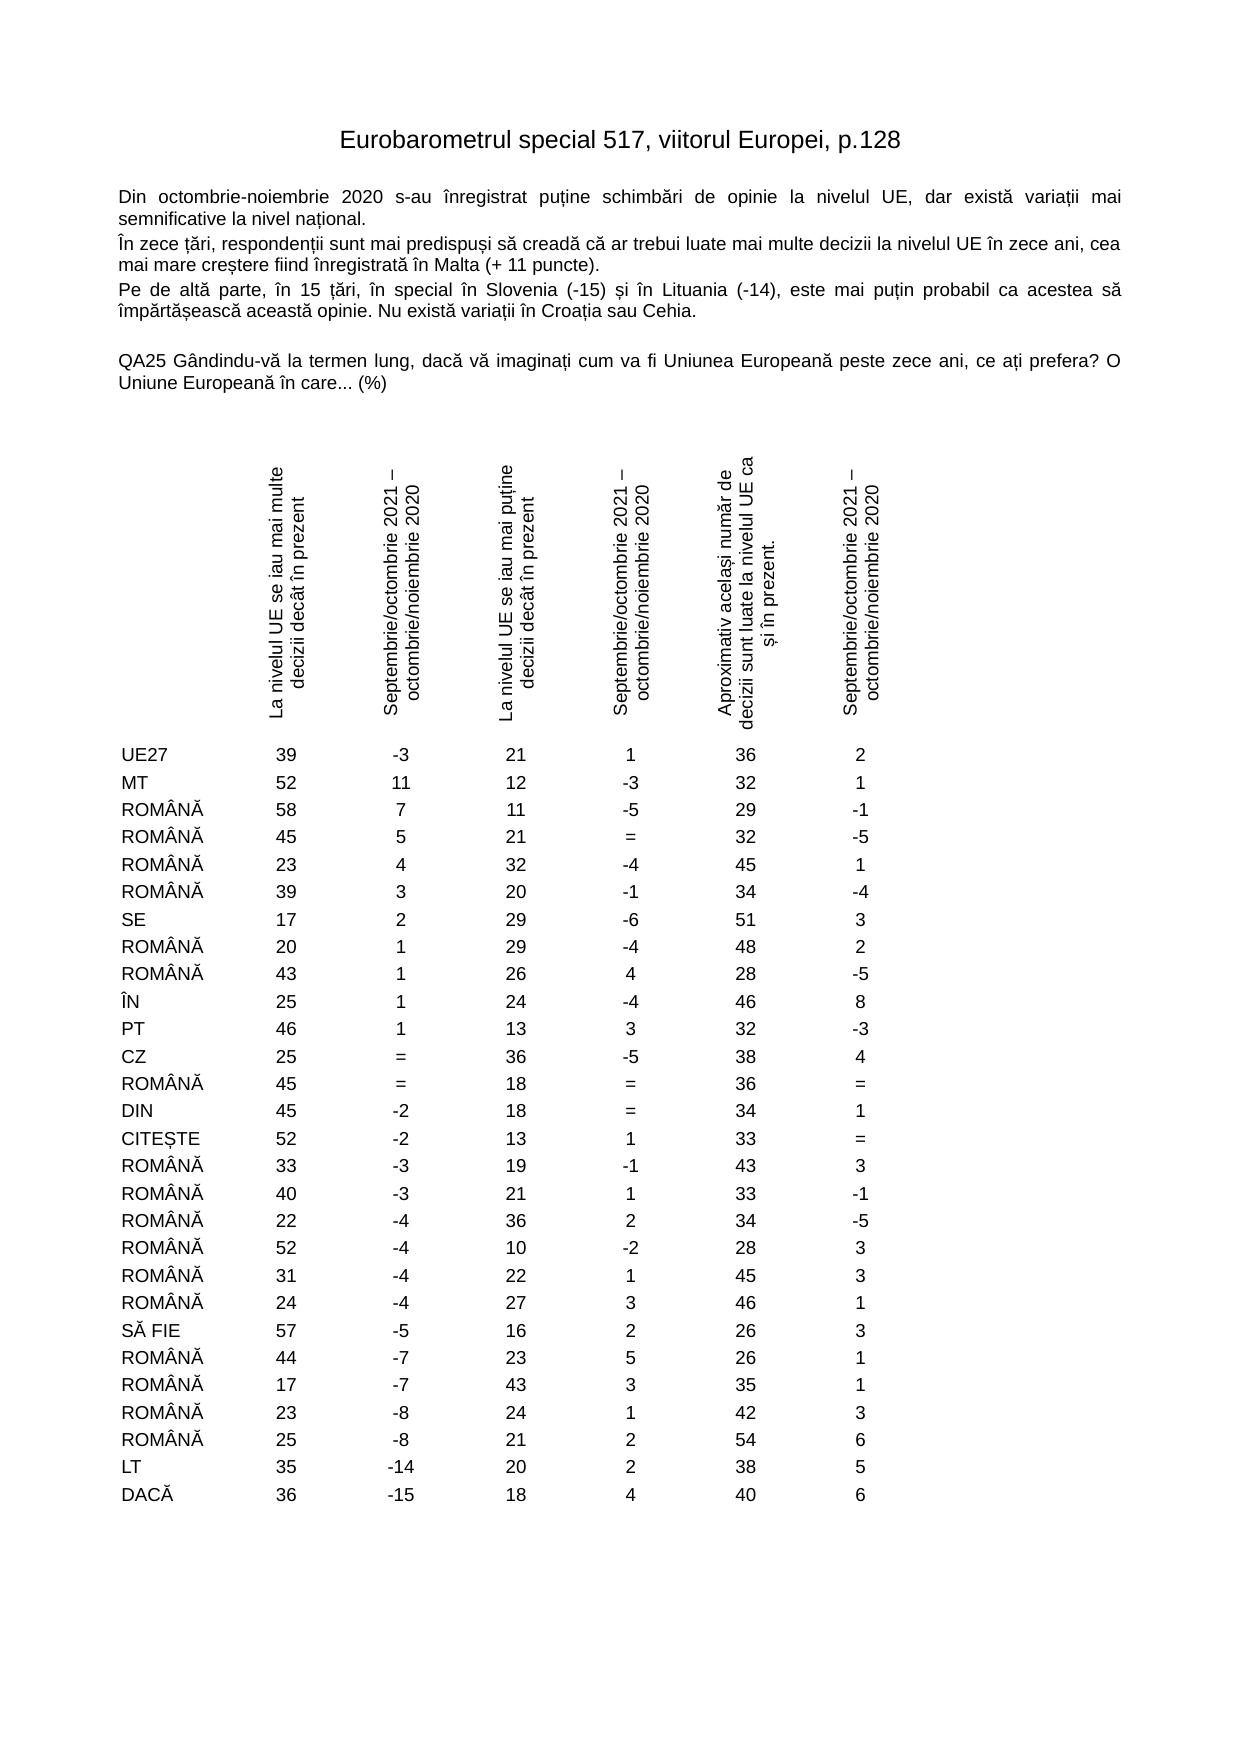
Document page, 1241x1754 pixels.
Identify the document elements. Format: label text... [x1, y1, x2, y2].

table_cell 54 [684, 1426, 807, 1453]
table_cell 52 [224, 1234, 348, 1262]
table_cell ROMÂNĂ [118, 796, 224, 823]
table_cell ROMÂNĂ [118, 1152, 224, 1179]
table_cell -3 [808, 1015, 913, 1042]
table_cell ROMÂNĂ [118, 878, 224, 906]
table_cell 24 [224, 1289, 348, 1316]
table_cell 44 [224, 1344, 348, 1371]
table_cell 58 [224, 796, 348, 823]
table_cell 17 [224, 906, 348, 933]
table_cell 6 [808, 1426, 913, 1453]
table_header Septembrie/octombrie 2021 – octombrie/noiembrie 2020 [808, 446, 913, 741]
table_cell 34 [684, 878, 807, 906]
table_header Septembrie/octombrie 2021 – octombrie/noiembrie 2020 [348, 446, 454, 741]
table_cell 2 [578, 1207, 683, 1234]
table_cell 17 [224, 1371, 348, 1399]
table_cell 7 [348, 796, 454, 823]
table_cell 3 [808, 1152, 913, 1179]
table_cell 1 [578, 1125, 683, 1152]
table_cell 25 [224, 988, 348, 1015]
table_cell 18 [454, 1481, 578, 1508]
table_cell 3 [578, 1289, 683, 1316]
table_cell UE27 [118, 741, 224, 768]
table_cell 2 [578, 1316, 683, 1344]
table_cell -1 [578, 878, 683, 906]
table_cell 26 [454, 960, 578, 988]
table_cell 21 [454, 741, 578, 768]
table_cell 2 [808, 741, 913, 768]
table_cell ROMÂNĂ [118, 1262, 224, 1289]
table_cell 3 [808, 1262, 913, 1289]
table_cell -4 [808, 878, 913, 906]
table_cell 34 [684, 1207, 807, 1234]
table_cell 22 [454, 1262, 578, 1289]
table_cell 22 [224, 1207, 348, 1234]
table_cell -2 [348, 1125, 454, 1152]
table_cell 45 [684, 1262, 807, 1289]
table_cell = [578, 1097, 683, 1125]
table_cell CZ [118, 1043, 224, 1070]
table_cell 25 [224, 1426, 348, 1453]
table_cell -5 [808, 960, 913, 988]
table_cell 3 [808, 1399, 913, 1426]
table_cell 43 [454, 1371, 578, 1399]
table_cell ROMÂNĂ [118, 851, 224, 878]
table_cell SE [118, 906, 224, 933]
table_cell 20 [224, 933, 348, 960]
table_cell 34 [684, 1097, 807, 1125]
table_cell CITEȘTE [118, 1125, 224, 1152]
table_cell 24 [454, 988, 578, 1015]
table_cell -7 [348, 1371, 454, 1399]
table_cell ROMÂNĂ [118, 1371, 224, 1399]
table_cell 1 [808, 1097, 913, 1125]
table_cell 23 [224, 1399, 348, 1426]
table_cell -4 [578, 851, 683, 878]
table_cell ROMÂNĂ [118, 1207, 224, 1234]
table_cell -5 [808, 823, 913, 851]
table_cell 4 [808, 1043, 913, 1070]
table_cell 46 [684, 1289, 807, 1316]
table_cell -3 [348, 741, 454, 768]
table_cell ROMÂNĂ [118, 1234, 224, 1262]
table_cell -15 [348, 1481, 454, 1508]
table_cell -4 [578, 933, 683, 960]
table_cell 23 [224, 851, 348, 878]
table_header Aproximativ același număr de decizii sunt luate la nivelul UE ca și în prezent. [684, 446, 807, 741]
table_cell 40 [224, 1180, 348, 1207]
table_cell ROMÂNĂ [118, 1426, 224, 1453]
table_cell 38 [684, 1454, 807, 1481]
table_cell -7 [348, 1344, 454, 1371]
table_cell 46 [684, 988, 807, 1015]
table_cell 1 [348, 988, 454, 1015]
table_cell -8 [348, 1399, 454, 1426]
table_cell 5 [578, 1344, 683, 1371]
table_cell 36 [224, 1481, 348, 1508]
table_cell 3 [578, 1015, 683, 1042]
table_cell -3 [348, 1152, 454, 1179]
table_cell 45 [684, 851, 807, 878]
table_cell 36 [684, 1070, 807, 1097]
table_cell 25 [224, 1043, 348, 1070]
table_cell = [348, 1043, 454, 1070]
table_cell 3 [808, 1234, 913, 1262]
table_cell 33 [224, 1152, 348, 1179]
table_cell = [808, 1070, 913, 1097]
table_cell -1 [808, 1180, 913, 1207]
table_cell -5 [578, 1043, 683, 1070]
table_cell 36 [454, 1043, 578, 1070]
table_cell = [578, 823, 683, 851]
table_cell 24 [454, 1399, 578, 1426]
table_cell 1 [348, 1015, 454, 1042]
table_cell 26 [684, 1316, 807, 1344]
table_cell 29 [454, 906, 578, 933]
table_cell 1 [808, 1289, 913, 1316]
table_cell ROMÂNĂ [118, 1344, 224, 1371]
table_cell 32 [684, 769, 807, 796]
table_cell 13 [454, 1015, 578, 1042]
table_cell 21 [454, 823, 578, 851]
text Din octombrie-noiembrie 2020 s-au înregistrat puține schimbări de opinie la nivelul UE, dar există variații mai semnificative la nivel național. [118, 186, 1122, 229]
table_cell 4 [578, 1481, 683, 1508]
table_cell 23 [454, 1344, 578, 1371]
table_cell 2 [578, 1426, 683, 1453]
table_cell 18 [454, 1070, 578, 1097]
table_cell -3 [578, 769, 683, 796]
table_cell 28 [684, 960, 807, 988]
table_cell 33 [684, 1125, 807, 1152]
table_cell -1 [578, 1152, 683, 1179]
table_cell 4 [348, 851, 454, 878]
table_cell MT [118, 769, 224, 796]
table_cell 6 [808, 1481, 913, 1508]
table_cell 28 [684, 1234, 807, 1262]
text În zece țări, respondenții sunt mai predispuși să creadă că ar trebui luate mai multe decizii la nivelul UE în zece ani, cea mai mare creștere fiind înregistrată în Malta (+ 11 puncte). [118, 232, 1122, 276]
table_cell 16 [454, 1316, 578, 1344]
table_cell LT [118, 1454, 224, 1481]
table_cell 51 [684, 906, 807, 933]
table_cell ROMÂNĂ [118, 823, 224, 851]
table_cell 31 [224, 1262, 348, 1289]
table_header La nivelul UE se iau mai multe decizii decât în prezent [224, 446, 348, 741]
table_cell 32 [684, 1015, 807, 1042]
table_cell -4 [348, 1262, 454, 1289]
table_cell -5 [808, 1207, 913, 1234]
table_cell 3 [578, 1371, 683, 1399]
table_cell 27 [454, 1289, 578, 1316]
table_cell = [808, 1125, 913, 1152]
table_cell 1 [578, 1399, 683, 1426]
text Pe de altă parte, în 15 țări, în special în Slovenia (-15) și în Lituania (-14), este mai puțin probabil ca acestea să împărtășească această opinie. Nu există variații în Croația sau Cehia. [118, 279, 1122, 322]
table_cell 33 [684, 1180, 807, 1207]
table_cell 29 [454, 933, 578, 960]
table_cell 2 [808, 933, 913, 960]
table_cell 12 [454, 769, 578, 796]
table_cell 18 [454, 1097, 578, 1125]
table_cell 1 [808, 1371, 913, 1399]
table_cell 13 [454, 1125, 578, 1152]
text QA25 Gândindu-vă la termen lung, dacă vă imaginați cum va fi Uniunea Europeană peste zece ani, ce ați prefera? O Uniune Europeană în care... (%) [118, 350, 1122, 393]
table_cell -14 [348, 1454, 454, 1481]
table_cell 39 [224, 741, 348, 768]
table_cell -5 [578, 796, 683, 823]
table_cell DIN [118, 1097, 224, 1125]
table_cell -8 [348, 1426, 454, 1453]
table_header La nivelul UE se iau mai puține decizii decât în prezent [454, 446, 578, 741]
table_cell ROMÂNĂ [118, 1399, 224, 1426]
table_cell = [578, 1070, 683, 1097]
table_cell -4 [578, 988, 683, 1015]
table_cell 32 [454, 851, 578, 878]
table_cell 29 [684, 796, 807, 823]
table_cell 11 [348, 769, 454, 796]
table_cell 8 [808, 988, 913, 1015]
table_cell 48 [684, 933, 807, 960]
table_cell 5 [348, 823, 454, 851]
table_cell 46 [224, 1015, 348, 1042]
table_cell 32 [684, 823, 807, 851]
table_cell 1 [808, 1344, 913, 1371]
table_cell 45 [224, 823, 348, 851]
table_cell DACĂ [118, 1481, 224, 1508]
table_cell -2 [348, 1097, 454, 1125]
table_cell ROMÂNĂ [118, 933, 224, 960]
table_cell 52 [224, 1125, 348, 1152]
table_cell 4 [578, 960, 683, 988]
table_cell ROMÂNĂ [118, 960, 224, 988]
table_cell 21 [454, 1426, 578, 1453]
table_cell -1 [808, 796, 913, 823]
table_cell SĂ FIE [118, 1316, 224, 1344]
table_cell 1 [808, 851, 913, 878]
table_cell 57 [224, 1316, 348, 1344]
table_cell -4 [348, 1234, 454, 1262]
table_cell ÎN [118, 988, 224, 1015]
table_cell 43 [224, 960, 348, 988]
table_cell 45 [224, 1097, 348, 1125]
table_cell 35 [684, 1371, 807, 1399]
table_cell 1 [578, 741, 683, 768]
table_cell 43 [684, 1152, 807, 1179]
table_cell 5 [808, 1454, 913, 1481]
table_cell -2 [578, 1234, 683, 1262]
table_cell 1 [808, 769, 913, 796]
table_cell 36 [684, 741, 807, 768]
table_cell 1 [348, 933, 454, 960]
table_cell 1 [578, 1180, 683, 1207]
table_cell 3 [348, 878, 454, 906]
table_cell 11 [454, 796, 578, 823]
table_cell -3 [348, 1180, 454, 1207]
table_cell ROMÂNĂ [118, 1289, 224, 1316]
table_cell 1 [348, 960, 454, 988]
table_cell 3 [808, 906, 913, 933]
table_cell 36 [454, 1207, 578, 1234]
table_cell ROMÂNĂ [118, 1070, 224, 1097]
table_cell 3 [808, 1316, 913, 1344]
table_cell 40 [684, 1481, 807, 1508]
table_cell -5 [348, 1316, 454, 1344]
table_cell -6 [578, 906, 683, 933]
table_cell ROMÂNĂ [118, 1180, 224, 1207]
table_header Septembrie/octombrie 2021 – octombrie/noiembrie 2020 [578, 446, 683, 741]
table_cell 39 [224, 878, 348, 906]
table_cell 42 [684, 1399, 807, 1426]
table_cell 38 [684, 1043, 807, 1070]
table_cell 10 [454, 1234, 578, 1262]
table_cell 1 [578, 1262, 683, 1289]
table_cell 19 [454, 1152, 578, 1179]
table_cell 26 [684, 1344, 807, 1371]
table_cell 2 [348, 906, 454, 933]
table_cell 45 [224, 1070, 348, 1097]
table_cell -4 [348, 1207, 454, 1234]
table_header [118, 446, 224, 741]
table_cell = [348, 1070, 454, 1097]
table_cell 20 [454, 1454, 578, 1481]
table_cell 2 [578, 1454, 683, 1481]
table_cell -4 [348, 1289, 454, 1316]
table_cell 21 [454, 1180, 578, 1207]
table_cell 35 [224, 1454, 348, 1481]
table_cell 20 [454, 878, 578, 906]
table_cell 52 [224, 769, 348, 796]
table_cell PT [118, 1015, 224, 1042]
